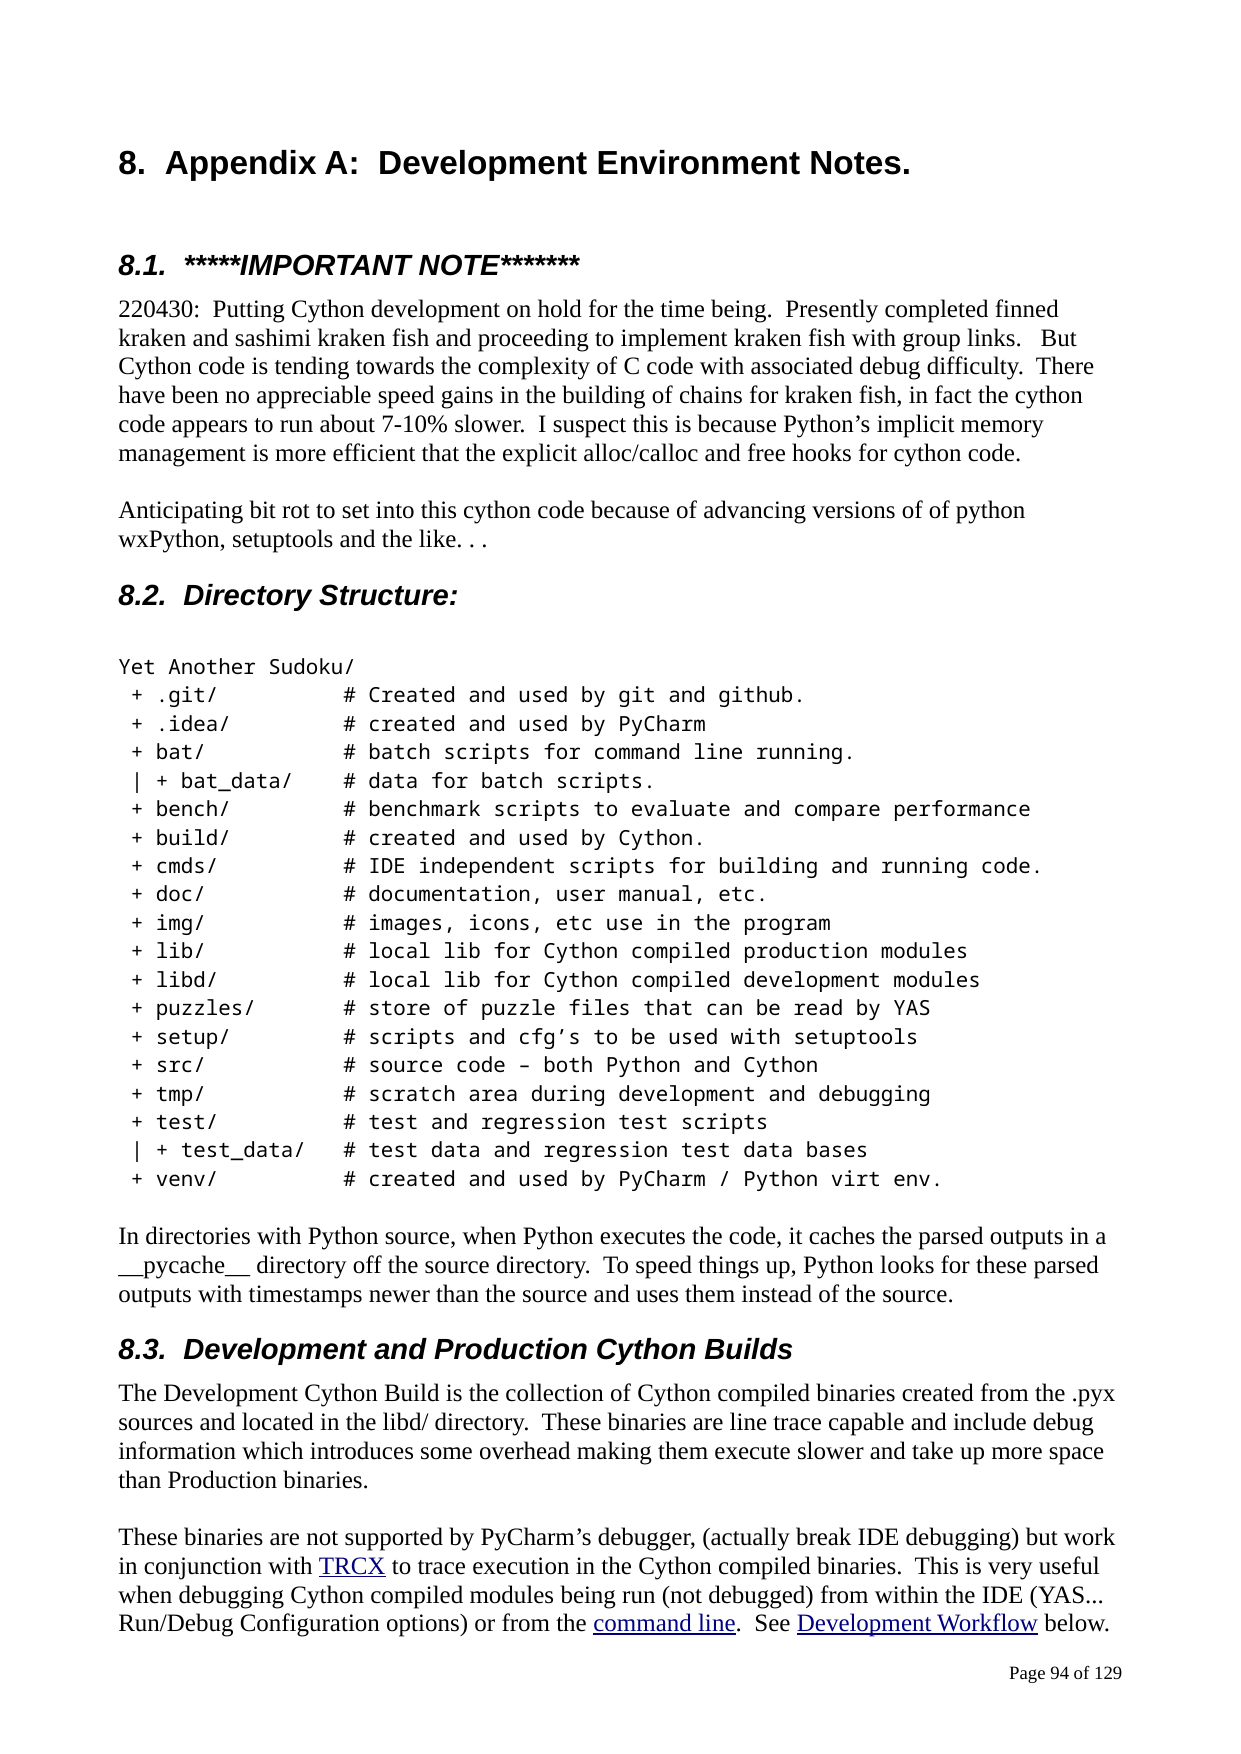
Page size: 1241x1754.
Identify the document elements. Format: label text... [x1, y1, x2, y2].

text 220430: Putting Cython development on hold for the time being. Presently completed finned kraken and sashimi kraken fish and proceeding to implement kraken fish with group links. But Cython code is tending towards the complexity of C code with associated debug difficulty. There have been no appreciable speed gains in the building of chains for kraken fish, in fact the cython code appears to run about 7-10% slower. I suspect this is because Python’s implicit memory management is more efficient that the explicit alloc/calloc and free hooks for cython code. [118, 294, 1122, 466]
text In directories with Python source, when Python executes the code, it caches the parsed outputs in a __pycache__ directory off the source directory. To speed things up, Python looks for these parsed outputs with timestamps newer than the source and uses them instead of the source. [118, 1221, 1122, 1307]
text + build/ # created and used by Cython. [118, 823, 1122, 851]
subtitle Appendix A: Development Environment Notes. [118, 143, 1122, 182]
text + venv/ # created and used by PyCharm / Python virt env. [118, 1164, 1122, 1192]
text | + bat_data/ # data for batch scripts. [118, 766, 1122, 794]
text + libd/ # local lib for Cython compiled development modules [118, 965, 1122, 993]
text + puzzles/ # store of puzzle files that can be read by YAS [118, 993, 1122, 1022]
text Yet Another Sudoku/ [118, 652, 1122, 681]
text + test/ # test and regression test scripts [118, 1107, 1122, 1136]
text + doc/ # documentation, user manual, etc. [118, 879, 1122, 908]
text The Development Cython Build is the collection of Cython compiled binaries created from the .pyx sources and located in the libd/ directory. These binaries are line trace capable and include debug information which introduces some overhead making them execute slower and take up more space than Production binaries. [118, 1378, 1122, 1493]
text + .git/ # Created and used by git and github. [118, 681, 1122, 709]
text + cmds/ # IDE independent scripts for building and running code. [118, 851, 1122, 879]
text + img/ # images, icons, etc use in the program [118, 908, 1122, 936]
text + src/ # source code – both Python and Cython [118, 1050, 1122, 1079]
subtitle *****IMPORTANT NOTE******* [118, 248, 1122, 281]
text + bench/ # benchmark scripts to evaluate and compare performance [118, 794, 1122, 823]
text + lib/ # local lib for Cython compiled production modules [118, 936, 1122, 965]
text | + test_data/ # test data and regression test data bases [118, 1136, 1122, 1164]
text + .idea/ # created and used by PyCharm [118, 709, 1122, 737]
text + tmp/ # scratch area during development and debugging [118, 1079, 1122, 1107]
text These binaries are not supported by PyCharm’s debugger, (actually break IDE debugging) but work in conjunction with TRCX to trace execution in the Cython compiled binaries. This is very useful when debugging Cython compiled modules being run (not debugged) from within the IDE (YAS... Run/Debug Configuration options) or from the command line. See Development Workflow below. [118, 1522, 1122, 1637]
text + setup/ # scripts and cfg’s to be used with setuptools [118, 1022, 1122, 1050]
subtitle Directory Structure: [118, 578, 1122, 611]
text + bat/ # batch scripts for command line running. [118, 737, 1122, 766]
subtitle Development and Production Cython Builds [118, 1332, 1122, 1366]
text Anticipating bit rot to set into this cython code because of advancing versions of of python wxPython, setuptools and the like. . . [118, 495, 1122, 553]
